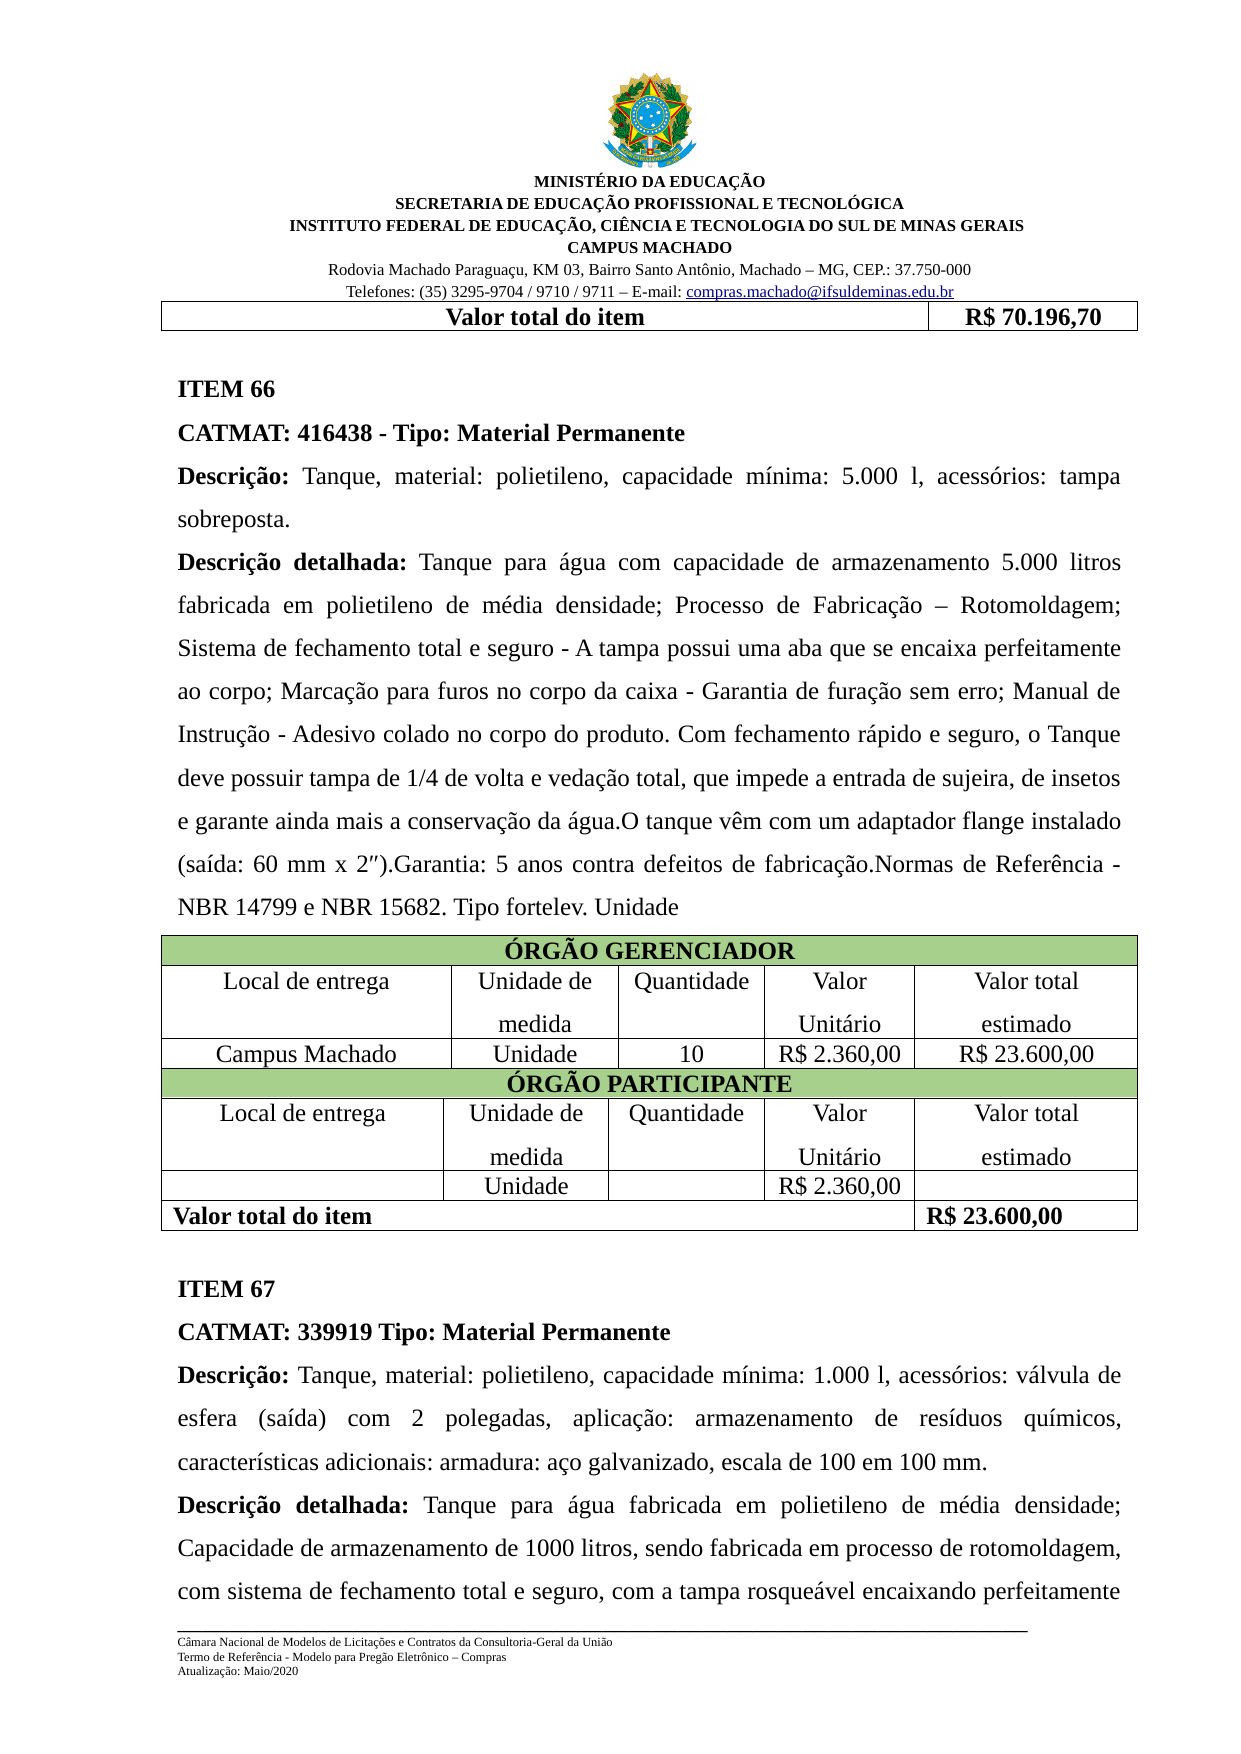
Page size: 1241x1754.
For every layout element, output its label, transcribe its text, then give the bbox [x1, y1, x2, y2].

table_header ÓRGÃO GERENCIADOR [162, 936, 1137, 965]
text Descrição detalhada: Tanque para água com capacidade de armazenamento 5.000 litros fabricada em polietileno de média densidade; Processo de Fabricação – Rotomoldagem; Sistema de fechamento total e seguro - A tampa possui uma aba que se encaixa perfeitamente ao corpo; Marcação para furos no corpo da caixa - Garantia de furação sem erro; Manual de Instrução - Adesivo colado no corpo do produto. Com fechamento rápido e seguro, o Tanque deve possuir tampa de 1/4 de volta e vedação total, que impede a entrada de sujeira, de insetos e garante ainda mais a conservação da água.O tanque vêm com um adaptador flange instalado (saída: 60 mm x 2″).Garantia: 5 anos contra defeitos de fabricação.Normas de Referência - NBR 14799 e NBR 15682. Tipo fortelev. Unidade [177, 547, 1122, 921]
table_cell Unidade [444, 1171, 608, 1200]
text CATMAT: 339919 Tipo: Material Permanente [177, 1317, 1122, 1346]
text Descrição: Tanque, material: polietileno, capacidade mínima: 5.000 l, acessórios: tampa sobreposta. [177, 461, 1122, 533]
text CATMAT: 416438 - Tipo: Material Permanente [177, 418, 1122, 446]
table_cell R$ 2.360,00 [765, 1039, 914, 1068]
table_cell R$ 23.600,00 [915, 1201, 1137, 1230]
text ITEM 66 [177, 374, 1122, 403]
table_cell Valor total estimado [915, 1099, 1137, 1170]
table_cell R$ 23.600,00 [915, 1039, 1137, 1068]
table_cell ÓRGÃO PARTICIPANTE [162, 1069, 1137, 1097]
table_cell Valor total do item [162, 1201, 914, 1230]
table_cell Valor total do item [162, 302, 928, 330]
table_cell Unidade de medida [444, 1099, 608, 1170]
table_cell [162, 1171, 443, 1200]
table_cell Local de entrega [162, 966, 451, 1038]
table_cell Campus Machado [162, 1039, 451, 1068]
table_cell Valor Unitário [765, 966, 914, 1038]
table_cell 10 [619, 1039, 764, 1068]
table_cell Quantidade [609, 1099, 764, 1170]
text Descrição detalhada: Tanque para água fabricada em polietileno de média densidade; Capacidade de armazenamento de 1000 litros, sendo fabricada em processo de rotomoldagem, com sistema de fechamento total e seguro, com a tampa rosqueável encaixando perfeitamente [177, 1490, 1122, 1605]
picture [669, 149, 680, 155]
table_cell R$ 70.196,70 [929, 302, 1137, 330]
picture [643, 163, 658, 168]
table_cell Unidade de medida [452, 966, 618, 1038]
table_cell Unidade [452, 1039, 618, 1068]
table_cell R$ 2.360,00 [765, 1171, 914, 1200]
table_cell Valor Unitário [765, 1099, 914, 1170]
table_cell Quantidade [619, 966, 764, 1038]
text Descrição: Tanque, material: polietileno, capacidade mínima: 1.000 l, acessórios: válvula de esfera (saída) com 2 polegadas, aplicação: armazenamento de resíduos químicos, características adicionais: armadura: aço galvanizado, escala de 100 em 100 mm. [177, 1360, 1122, 1475]
table_cell [915, 1171, 1137, 1200]
picture [603, 73, 697, 168]
table_cell Local de entrega [162, 1099, 443, 1170]
table_cell Valor total estimado [915, 966, 1137, 1038]
text ITEM 67 [177, 1274, 1122, 1303]
table_cell [609, 1171, 764, 1200]
